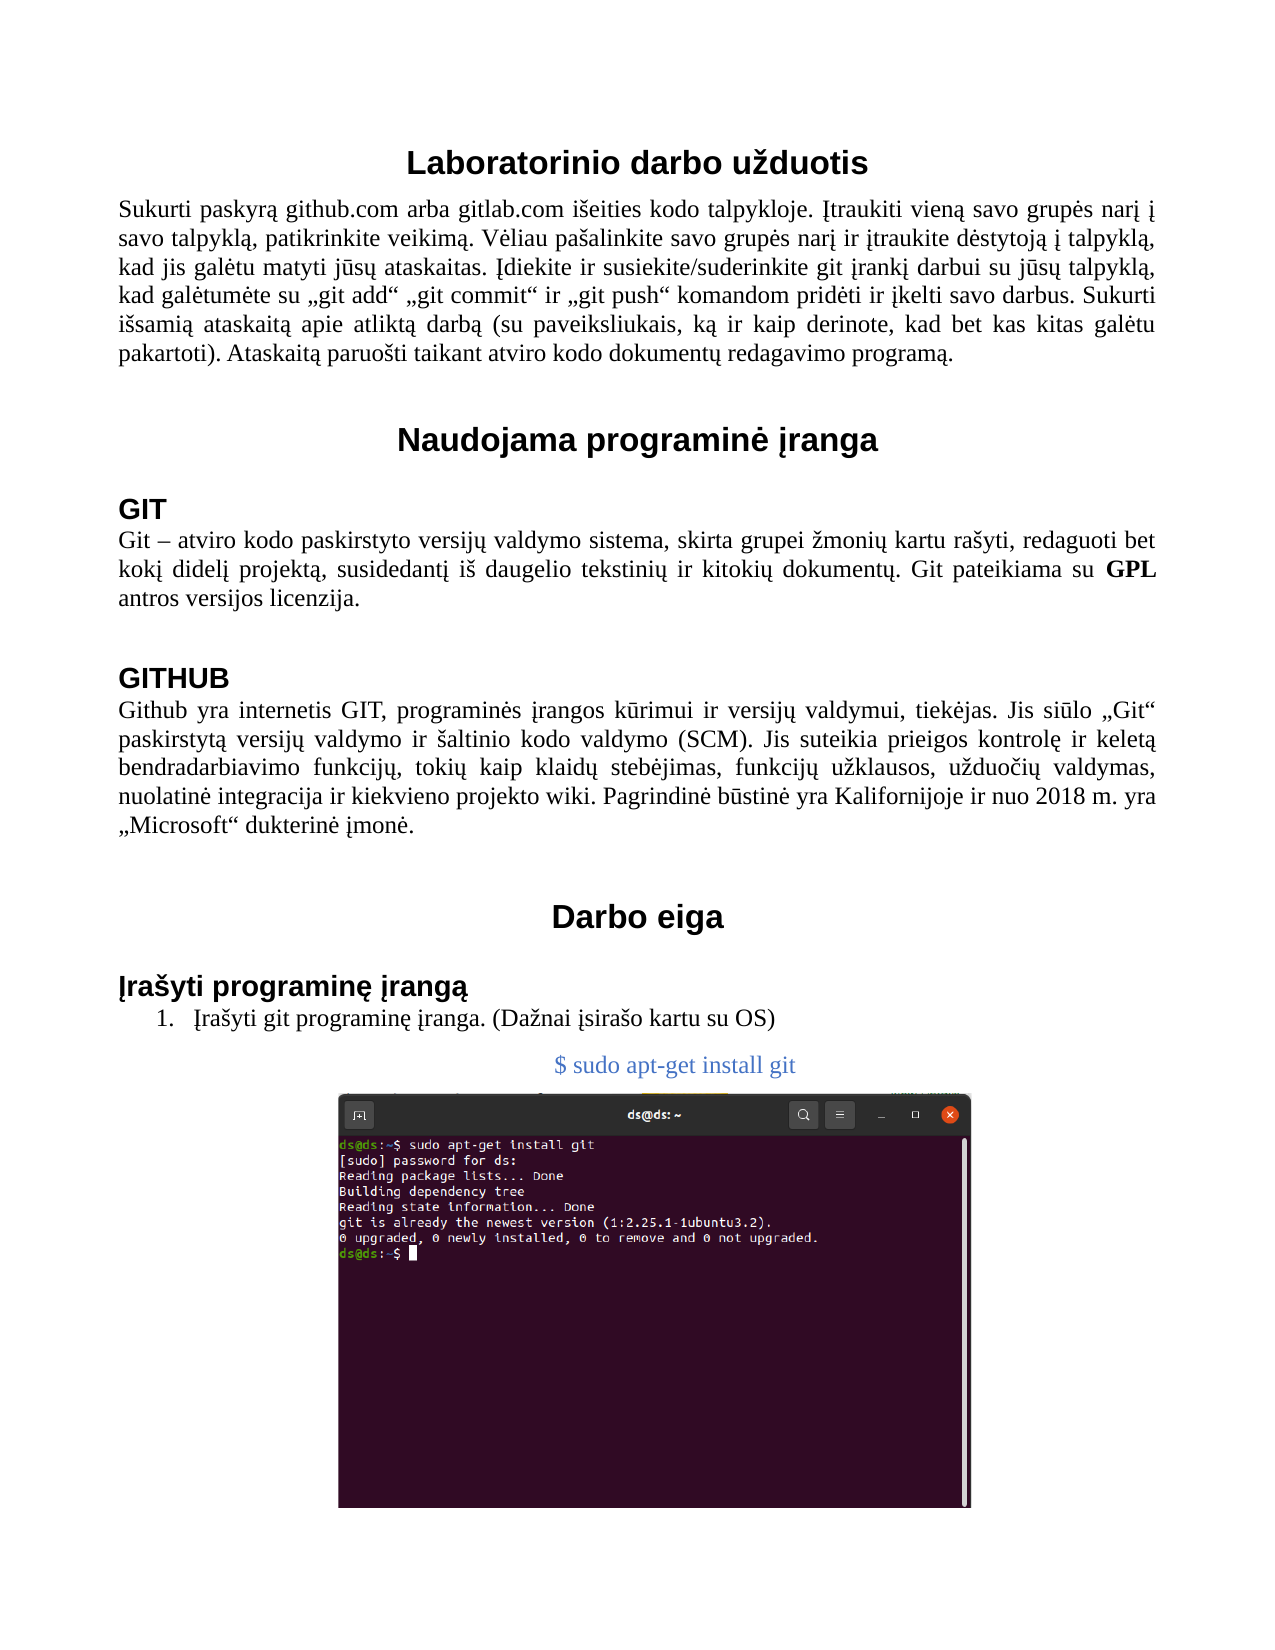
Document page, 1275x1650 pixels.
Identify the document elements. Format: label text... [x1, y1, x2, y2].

text Git – atviro kodo paskirstyto versijų valdymo sistema, skirta grupei žmonių kartu rašyti, redaguoti bet kokį didelį projektą, susidedantį iš daugelio tekstinių ir kitokių dokumentų. Git pateikiama su GPL antros versijos licenzija. [118, 526, 1157, 612]
text $ sudo apt-get install git [193, 1050, 1157, 1079]
list Įrašyti git programinę įranga. (Dažnai įsirašo kartu su OS) [156, 1003, 1157, 1031]
text Github yra internetis GIT, programinės įrangos kūrimui ir versijų valdymui, tiekėjas. Jis siūlo „Git“ paskirstytą versijų valdymo ir šaltinio kodo valdymo (SCM). Jis suteikia prieigos kontrolę ir keletą bendradarbiavimo funkcijų, tokių kaip klaidų stebėjimas, funkcijų užklausos, užduočių valdymas, nuolatinė integracija ir kiekvieno projekto wiki. Pagrindinė būstinė yra Kalifornijoje ir nuo 2018 m. yra „Microsoft“ dukterinė įmonė. [118, 695, 1157, 839]
subtitle Naudojama programinė įranga [118, 420, 1157, 459]
subtitle Darbo eiga [118, 897, 1157, 936]
subtitle GIT [118, 492, 1157, 526]
subtitle GITHUB [118, 661, 1157, 695]
subtitle Laboratorinio darbo užduotis [118, 143, 1157, 182]
subtitle Įrašyti programinę įrangą [118, 969, 1157, 1003]
text Sukurti paskyrą github.com arba gitlab.com išeities kodo talpykloje. Įtraukiti vieną savo grupės narį į savo talpyklą, patikrinkite veikimą. Vėliau pašalinkite savo grupės narį ir įtraukite dėstytoją į talpyklą, kad jis galėtu matyti jūsų ataskaitas. Įdiekite ir susiekite/suderinkite git įrankį darbui su jūsų talpyklą, kad galėtumėte su „git add“ „git commit“ ir „git push“ komandom pridėti ir įkelti savo darbus. Sukurti išsamią ataskaitą apie atliktą darbą (su paveiksliukais, ką ir kaip derinote, kad bet kas kitas galėtu pakartoti). Ataskaitą paruošti taikant atviro kodo dokumentų redagavimo programą. [118, 194, 1157, 367]
